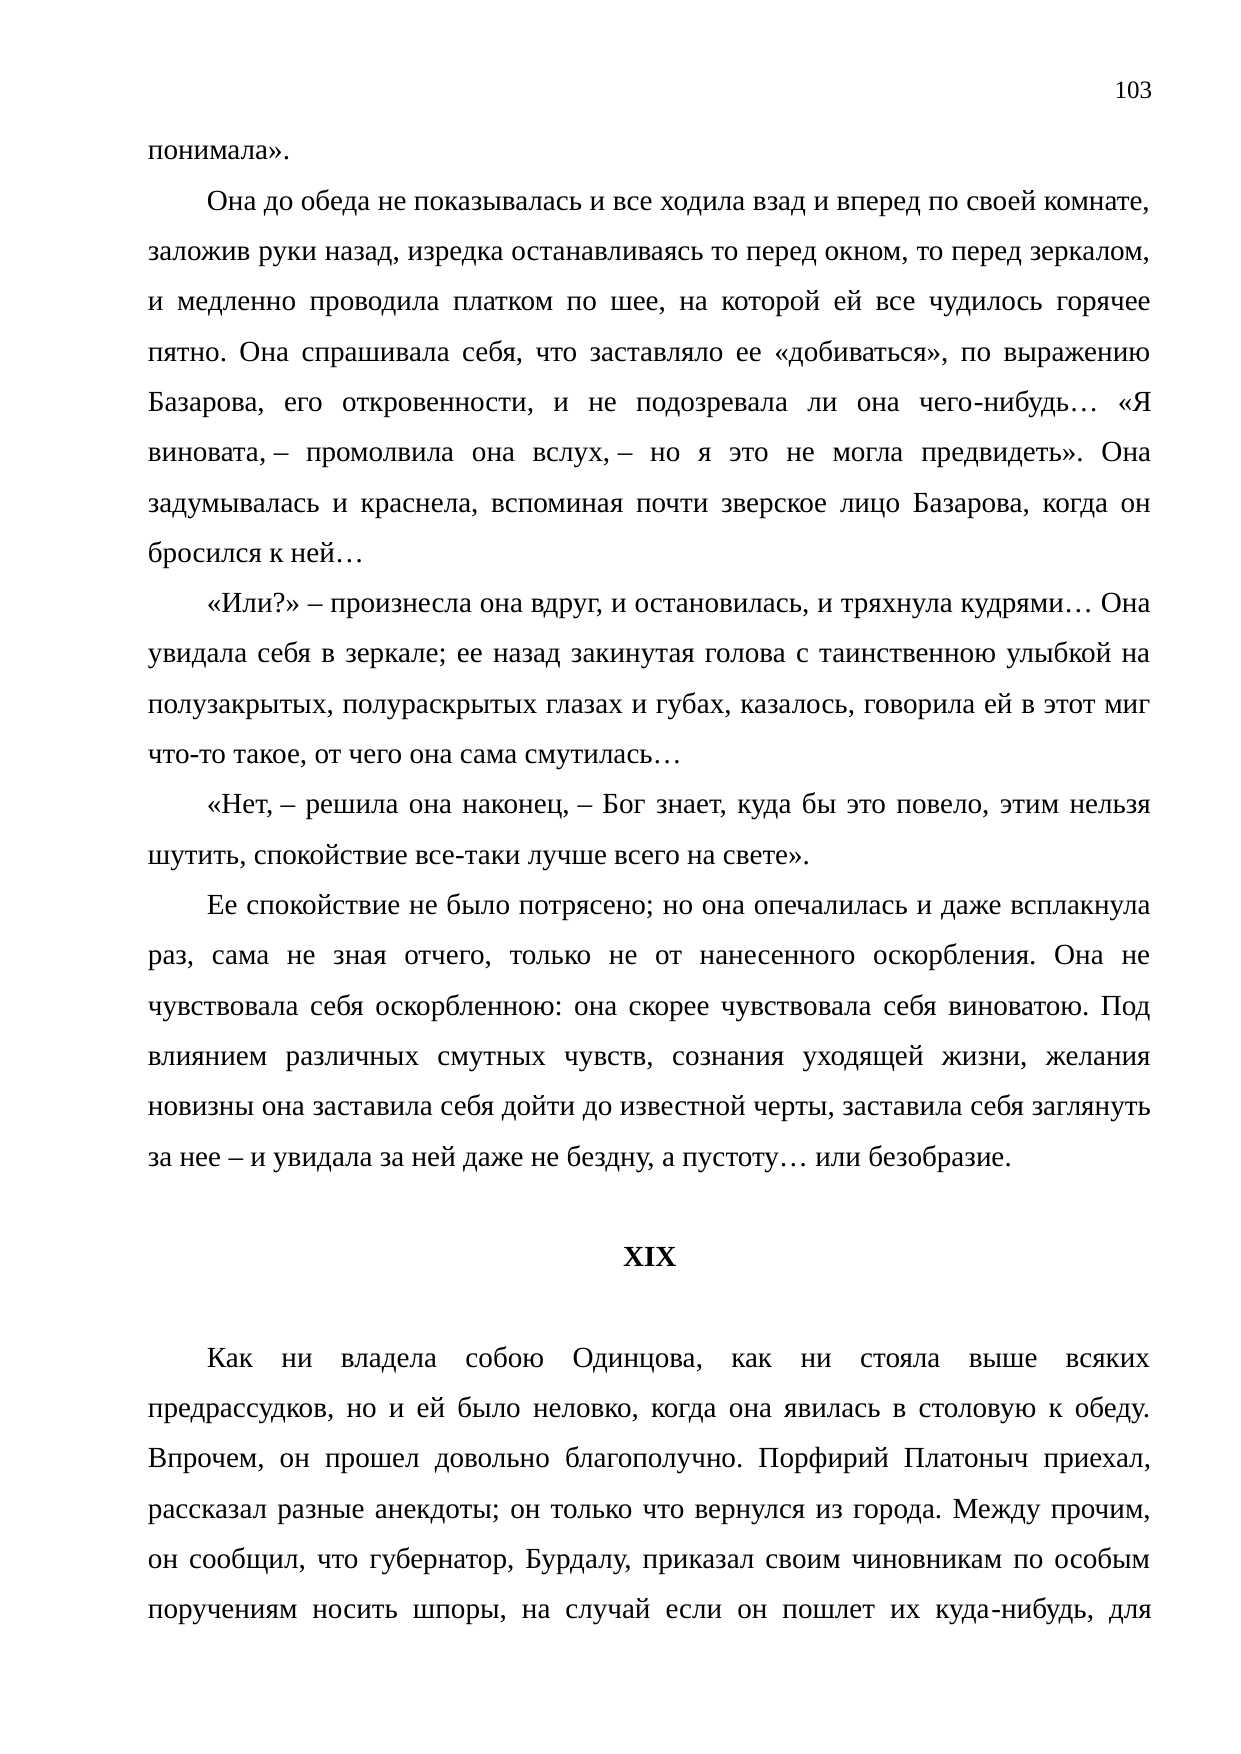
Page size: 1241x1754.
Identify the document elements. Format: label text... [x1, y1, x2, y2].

text «Нет, – решила она наконец, – Бог знает, куда бы это повело, этим нельзя шутить, спокойствие все‑таки лучше всего на свете». [148, 787, 1152, 870]
text понимала». [148, 132, 1152, 166]
text Она до обеда не показывалась и все ходила взад и вперед по своей комнате, заложив руки назад, изредка останавливаясь то перед окном, то перед зеркалом, и медленно проводила платком по шее, на которой ей все чудилось горячее пятно. Она спрашивала себя, что заставляло ее «добиваться», по выражению Базарова, его откровенности, и не подозревала ли она чего‑нибудь… «Я виновата, – промолвила она вслух, – но я это не могла предвидеть». Она задумывалась и краснела, вспоминая почти зверское лицо Базарова, когда он бросился к ней… [148, 183, 1152, 568]
subtitle XIX [148, 1239, 1152, 1273]
text Как ни владела собою Одинцова, как ни стояла выше всяких предрассудков, но и ей было неловко, когда она явилась в столовую к обеду. Впрочем, он прошел довольно благополучно. Порфирий Платоныч приехал, рассказал разные анекдоты; он только что вернулся из города. Между прочим, он сообщил, что губернатор, Бурдалу, приказал своим чиновникам по особым поручениям носить шпоры, на случай если он пошлет их куда‑нибудь, для [148, 1340, 1152, 1625]
text Ее спокойствие не было потрясено; но она опечалилась и даже всплакнула раз, сама не зная отчего, только не от нанесенного оскорбления. Она не чувствовала себя оскорбленною: она скорее чувствовала себя виноватою. Под влиянием различных смутных чувств, сознания уходящей жизни, желания новизны она заставила себя дойти до известной черты, заставила себя заглянуть за нее – и увидала за ней даже не бездну, а пустоту… или безобразие. [148, 887, 1152, 1172]
text «Или?» – произнесла она вдруг, и остановилась, и тряхнула кудрями… Она увидала себя в зеркале; ее назад закинутая голова с таинственною улыбкой на полузакрытых, полураскрытых глазах и губах, казалось, говорила ей в этот миг что‑то такое, от чего она сама смутилась… [148, 585, 1152, 770]
